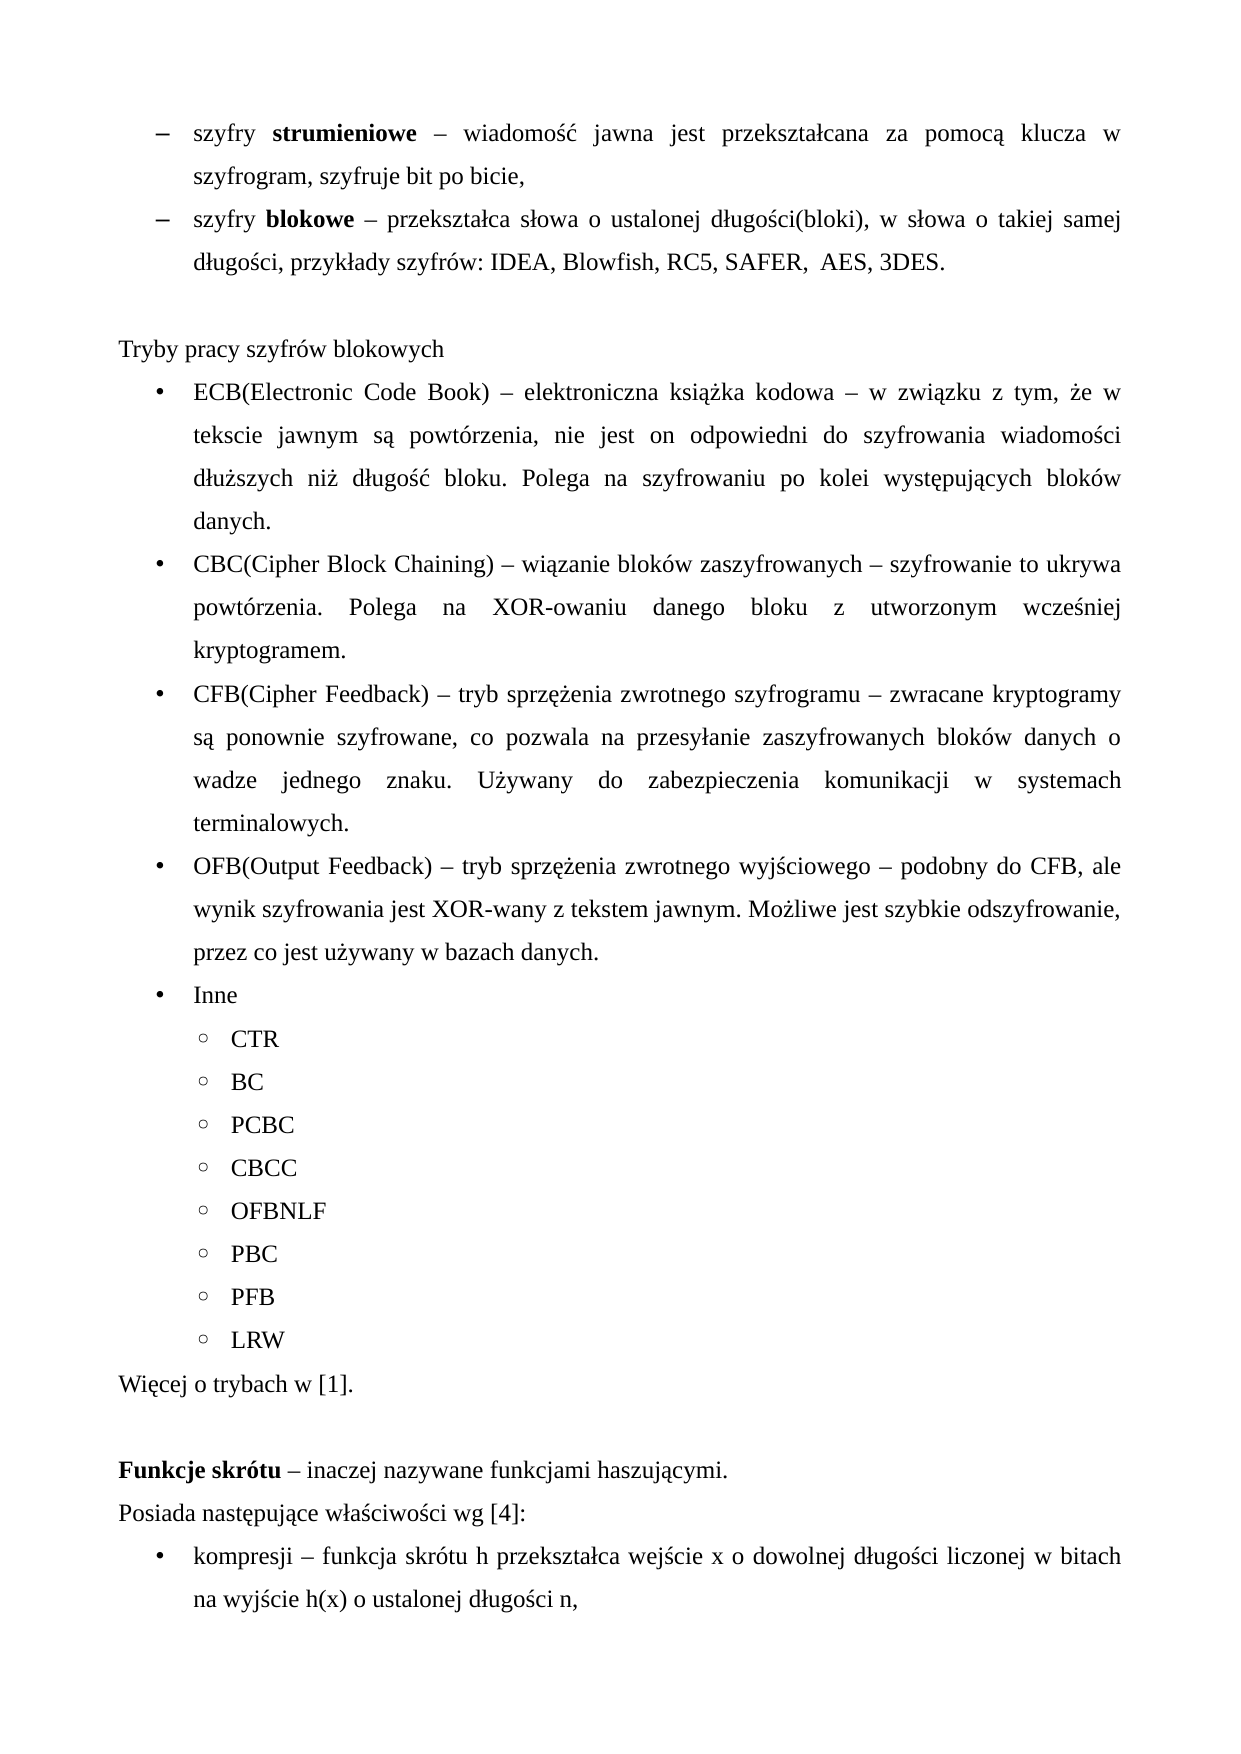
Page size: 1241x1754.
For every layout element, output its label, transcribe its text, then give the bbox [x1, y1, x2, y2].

text Tryby pracy szyfrów blokowych [118, 334, 1122, 362]
list PFB [193, 1282, 1122, 1311]
list PBC [193, 1239, 1122, 1268]
list OFB(Output Feedback) – tryb sprzężenia zwrotnego wyjściowego – podobny do CFB, ale wynik szyfrowania jest XOR-wany z tekstem jawnym. Możliwe jest szybkie odszyfrowanie, przez co jest używany w bazach danych. [156, 851, 1122, 966]
list OFBNLF [193, 1196, 1122, 1225]
list szyfry blokowe – przekształca słowa o ustalonej długości(bloki), w słowa o takiej samej długości, przykłady szyfrów: IDEA, Blowfish, RC5, SAFER, AES, 3DES. [156, 204, 1122, 276]
list Inne [156, 981, 1122, 1009]
text Posiada następujące właściwości wg [4]: [118, 1498, 1122, 1527]
list PCBC [193, 1110, 1122, 1139]
list CTR [193, 1024, 1122, 1052]
list ECB(Electronic Code Book) – elektroniczna książka kodowa – w związku z tym, że w tekscie jawnym są powtórzenia, nie jest on odpowiedni do szyfrowania wiadomości dłuższych niż długość bloku. Polega na szyfrowaniu po kolei występujących bloków danych. [156, 377, 1122, 535]
list kompresji – funkcja skrótu h przekształca wejście x o dowolnej długości liczonej w bitach na wyjście h(x) o ustalonej długości n, [156, 1541, 1122, 1613]
list CFB(Cipher Feedback) – tryb sprzężenia zwrotnego szyfrogramu – zwracane kryptogramy są ponownie szyfrowane, co pozwala na przesyłanie zaszyfrowanych bloków danych o wadze jednego znaku. Używany do zabezpieczenia komunikacji w systemach terminalowych. [156, 679, 1122, 837]
list LRW [193, 1326, 1122, 1354]
text Funkcje skrótu – inaczej nazywane funkcjami haszującymi. [118, 1455, 1122, 1484]
list BC [193, 1067, 1122, 1096]
list CBCC [193, 1153, 1122, 1182]
text Więcej o trybach w [1]. [118, 1369, 1122, 1397]
list CBC(Cipher Block Chaining) – wiązanie bloków zaszyfrowanych – szyfrowanie to ukrywa powtórzenia. Polega na XOR-owaniu danego bloku z utworzonym wcześniej kryptogramem. [156, 549, 1122, 664]
list szyfry strumieniowe – wiadomość jawna jest przekształcana za pomocą klucza w szyfrogram, szyfruje bit po bicie, [156, 118, 1122, 190]
